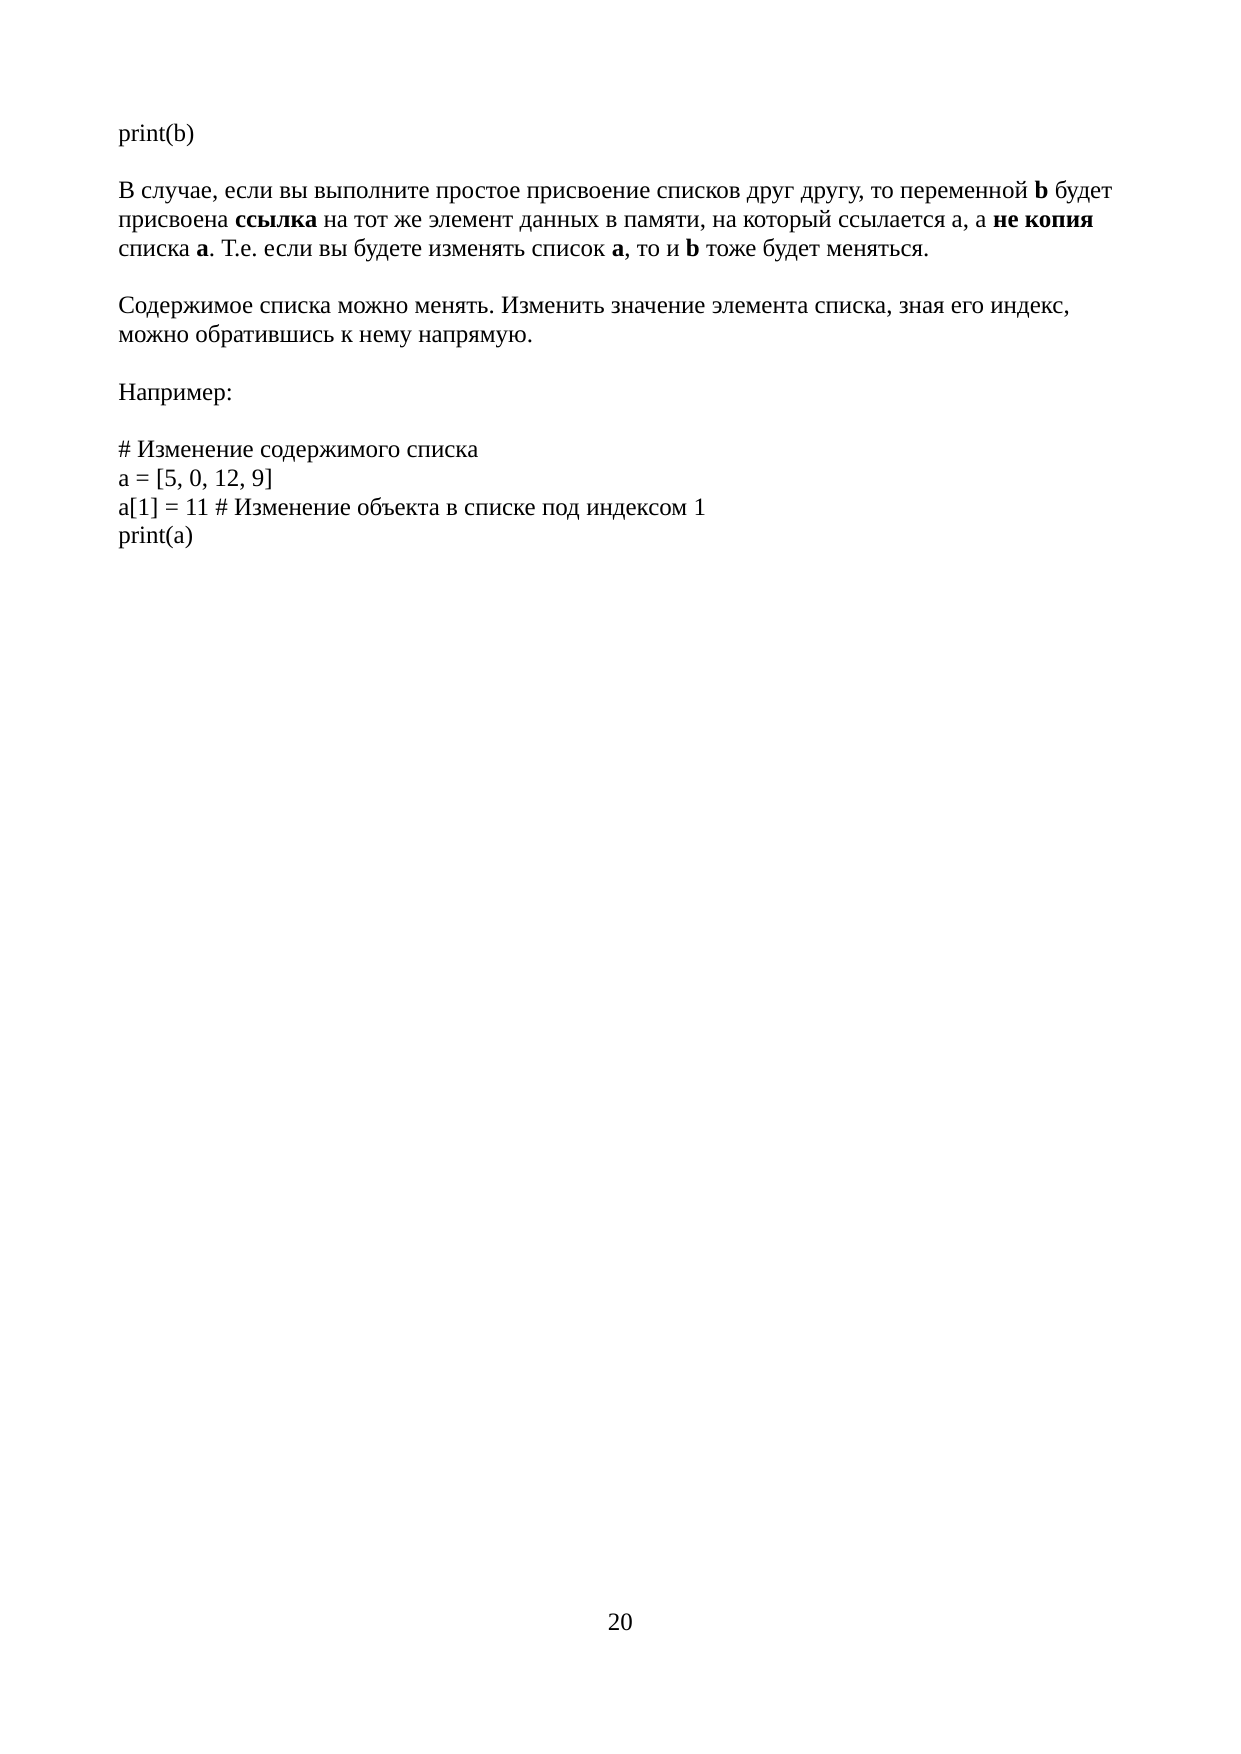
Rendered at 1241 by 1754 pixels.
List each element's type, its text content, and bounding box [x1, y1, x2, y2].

text print(a) [118, 521, 1122, 549]
text В случае, если вы выполните простое присвоение списков друг другу, то переменной b будет присвоена ссылка на тот же элемент данных в памяти, на который ссылается a, а не копия списка а. Т.е. если вы будете изменять список a, то и b тоже будет меняться. [118, 176, 1122, 262]
text Содержимое списка можно менять. Изменить значение элемента списка, зная его индекс, можно обратившись к нему напрямую. [118, 291, 1122, 348]
text a[1] = 11 # Изменение объекта в списке под индексом 1 [118, 492, 1122, 521]
text a = [5, 0, 12, 9] [118, 463, 1122, 492]
text # Изменение содержимого списка [118, 434, 1122, 463]
text print(b) [118, 118, 1122, 147]
text Например: [118, 377, 1122, 406]
